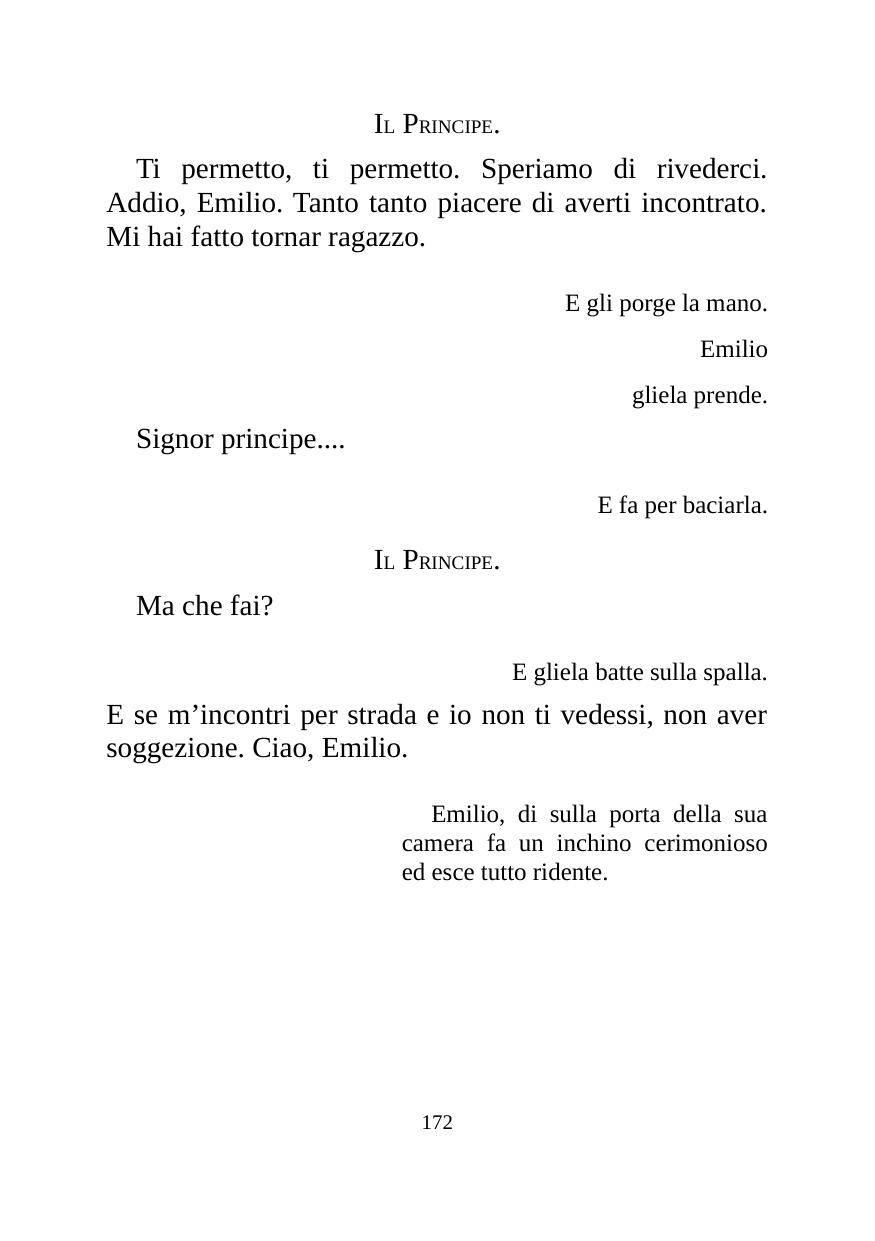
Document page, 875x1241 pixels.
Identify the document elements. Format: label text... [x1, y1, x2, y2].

text E gli porge la mano. [106, 288, 768, 316]
text gliela prende. [106, 381, 768, 409]
text E fa per baciarla. [106, 490, 768, 519]
text Emilio [106, 334, 768, 363]
text Il Principe. [106, 542, 768, 576]
text Emilio, di sulla porta della sua camera fa un inchino cerimonioso ed esce tutto ridente. [402, 799, 768, 886]
text Il Principe. [106, 106, 768, 140]
text E gliela batte sulla spalla. [106, 657, 768, 685]
text Signor principe.... [106, 421, 768, 454]
text E se m’incontri per strada e io non ti vedessi, non aver soggezione. Ciao, Emilio. [106, 697, 768, 764]
text Ti permetto, ti permetto. Speriamo di rivederci. Addio, Emilio. Tanto tanto piacere di averti incontrato. Mi hai fatto tornar ragazzo. [106, 152, 768, 252]
text Ma che fai? [106, 588, 768, 621]
